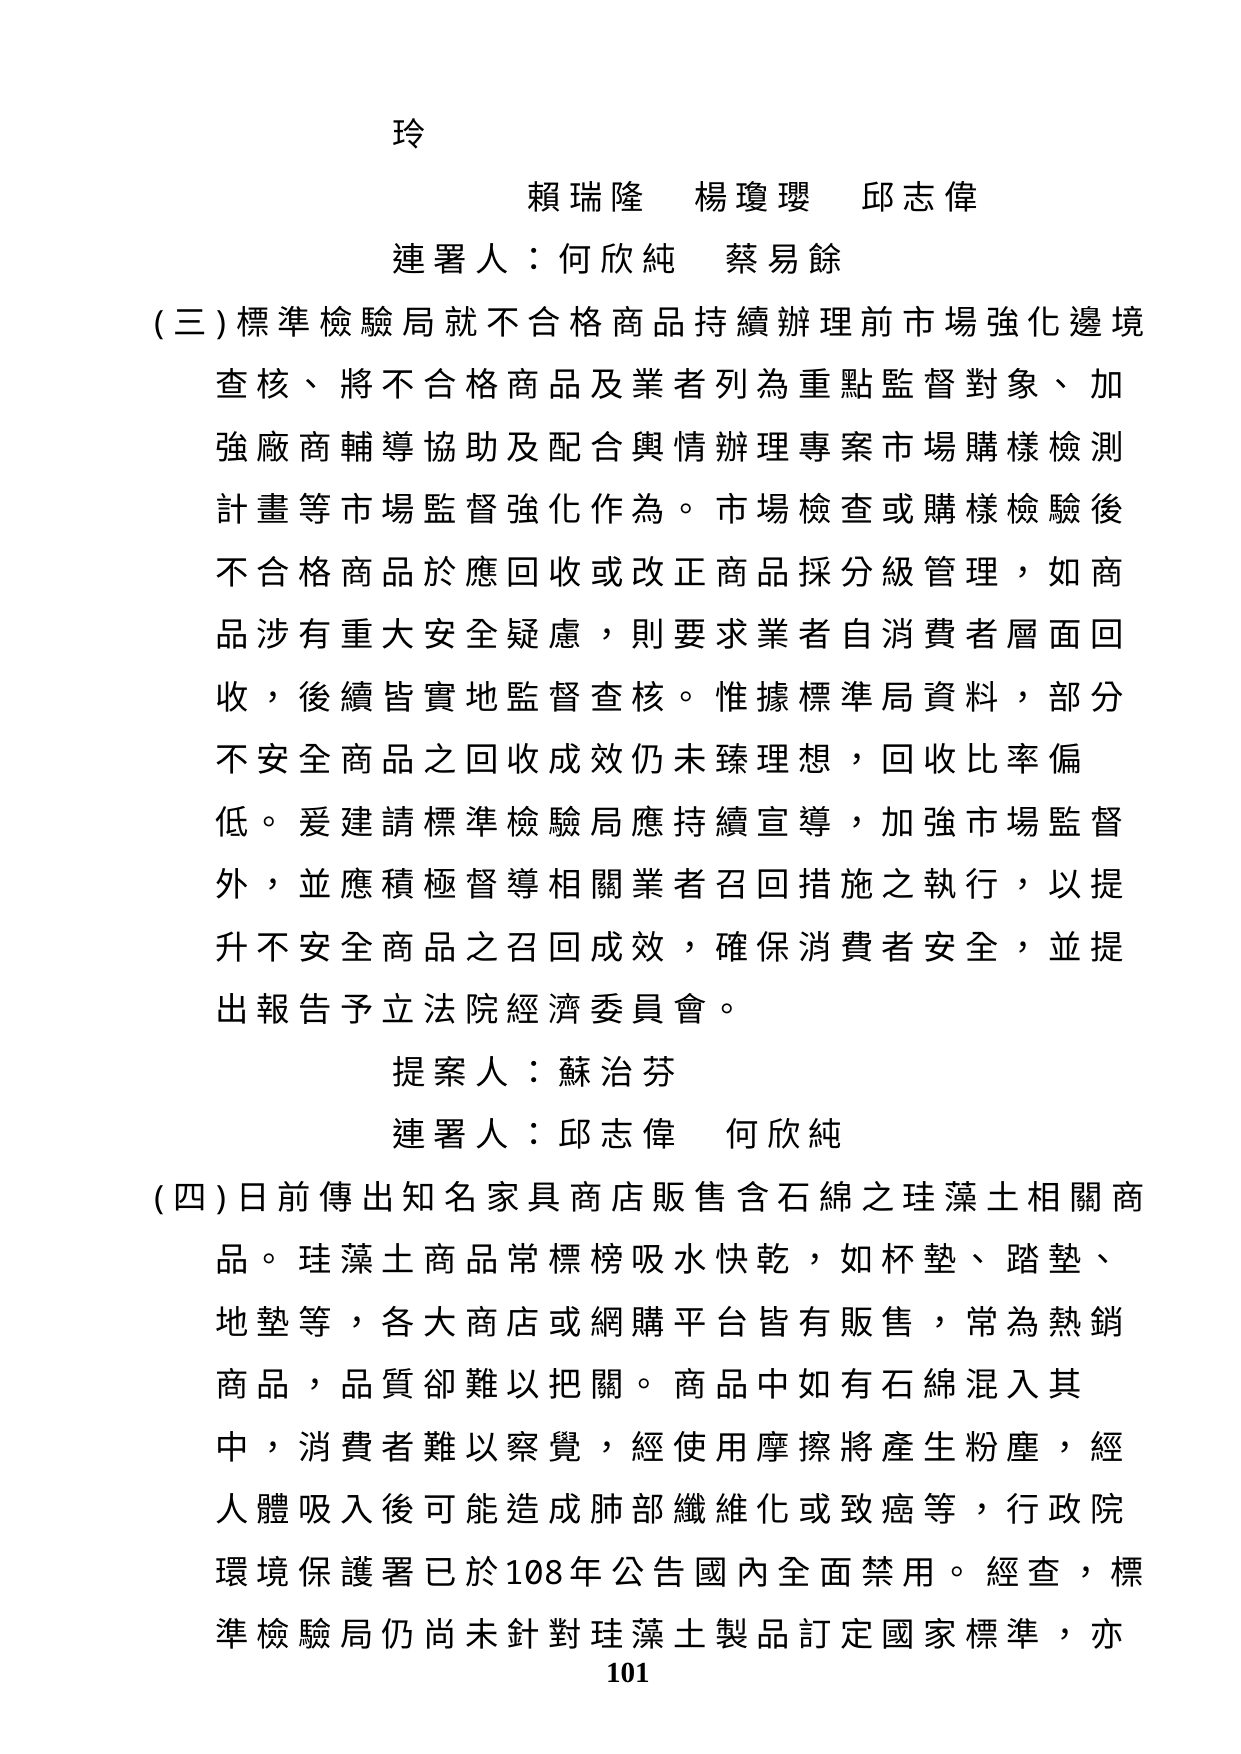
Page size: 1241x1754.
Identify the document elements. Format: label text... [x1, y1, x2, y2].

text (三)標準檢驗局就不合格商品持續辦理前市場強化邊境查核、將不合格商品及業者列為重點監督對象、加強廠商輔導協助及配合輿情辦理專案市場購樣檢測計畫等市場監督強化作為。市場檢查或購樣檢驗後不合格商品於應回收或改正商品採分級管理，如商品涉有重大安全疑慮，則要求業者自消費者層面回收，後續皆實地監督查核。惟據標準局資料，部分不安全商品之回收成效仍未臻理想，回收比率偏低。爰建請標準檢驗局應持續宣導，加強市場監督外，並應積極督導相關業者召回措施之執行，以提升不安全商品之召回成效，確保消費者安全，並提出報告予立法院經濟委員會。 [140, 278, 1148, 1028]
text 連署人：何欣純 蔡易餘 [378, 216, 1148, 278]
text 賴瑞隆 楊瓊瓔 邱志偉 [378, 153, 1148, 216]
text (四)日前傳出知名家具商店販售含石綿之珪藻土相關商品。珪藻土商品常標榜吸水快乾，如杯墊、踏墊、地墊等，各大商店或網購平台皆有販售，常為熱銷商品，品質卻難以把關。商品中如有石綿混入其中，消費者難以察覺，經使用摩擦將產生粉塵，經人體吸入後可能造成肺部纖維化或致癌等，行政院環境保護署已於108年公告國內全面禁用。經查，標準檢驗局仍尚未針對珪藻土製品訂定國家標準，亦 [140, 1153, 1148, 1653]
text 連署人：邱志偉 何欣純 [384, 1091, 1044, 1153]
text 提案人：蘇治芬 [384, 1028, 1044, 1091]
text 玲 [378, 91, 1148, 153]
